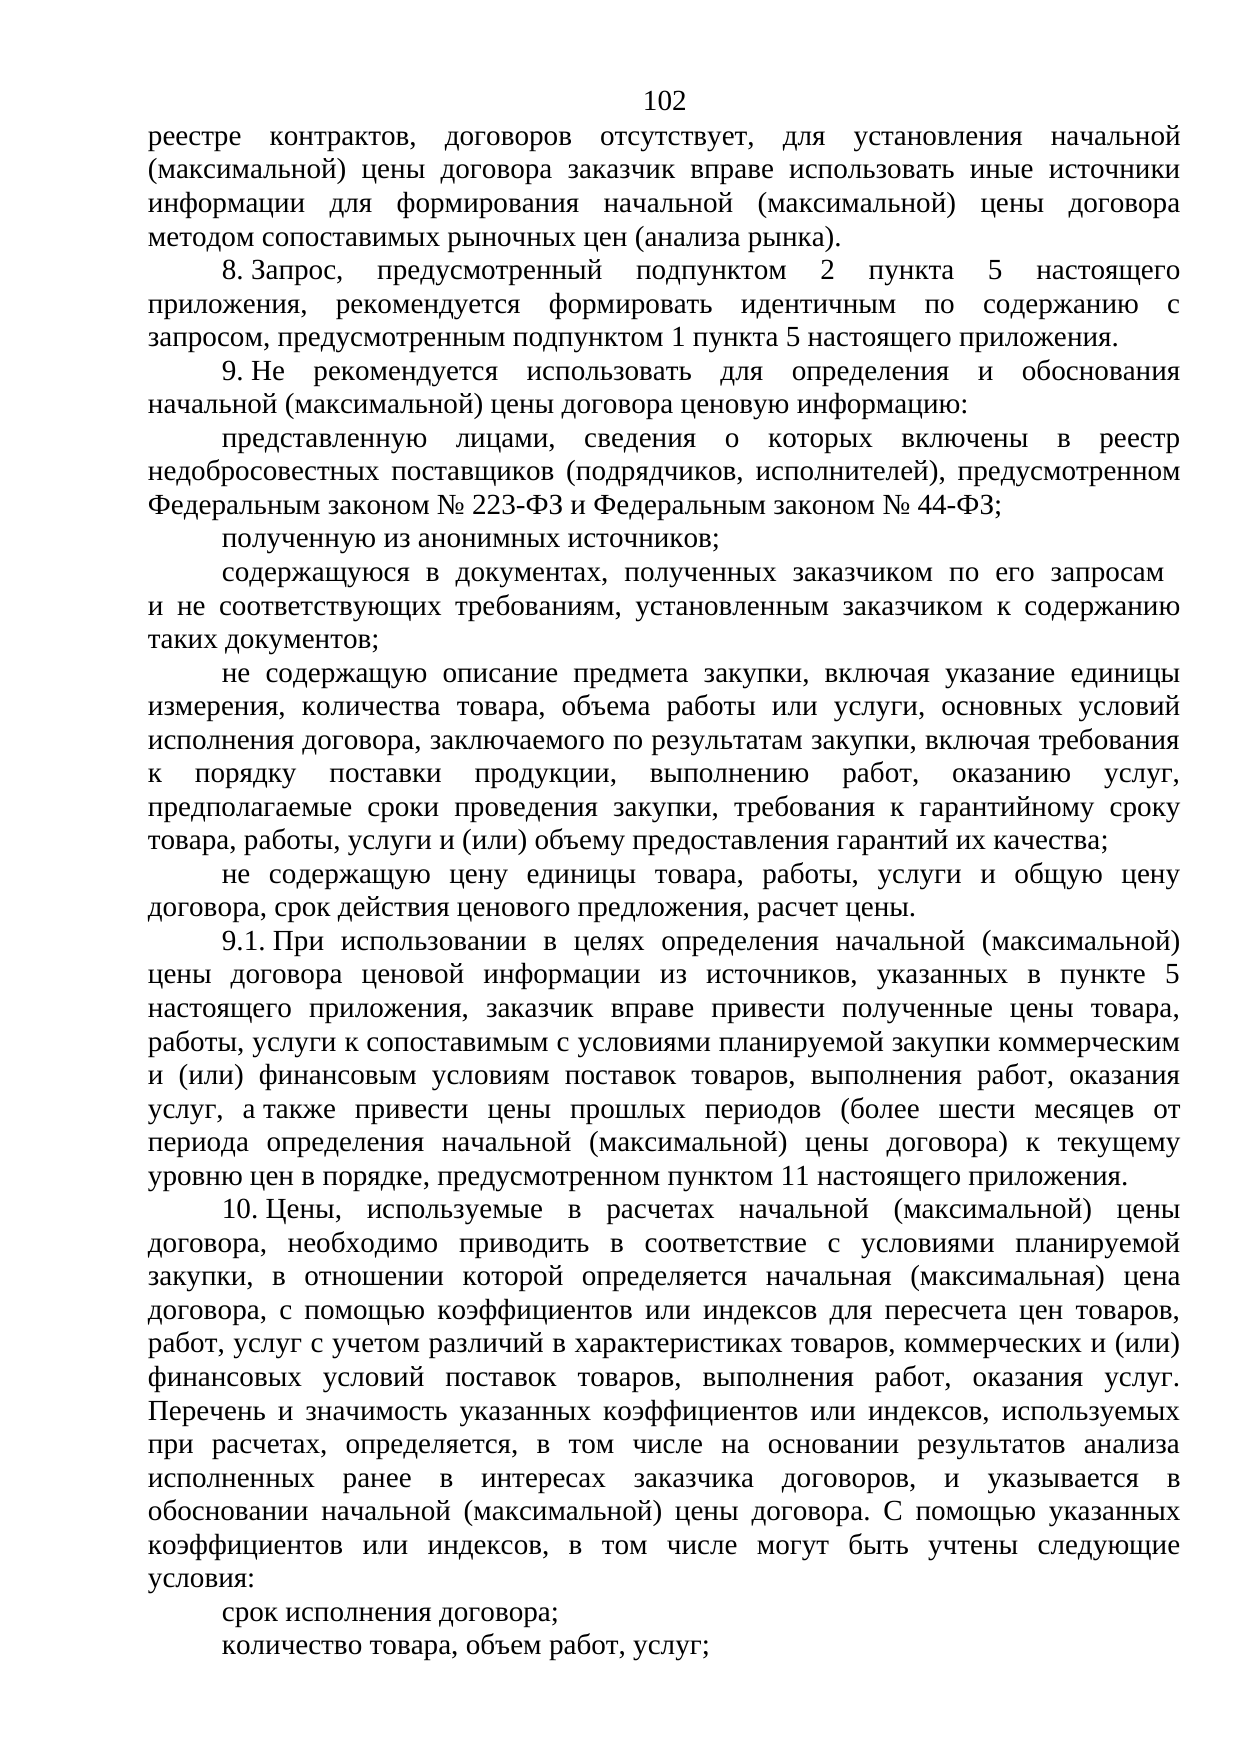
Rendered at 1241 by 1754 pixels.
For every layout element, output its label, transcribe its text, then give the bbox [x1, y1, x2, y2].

text не содержащую описание предмета закупки, включая указание единицы измерения, количества товара, объема работы или услуги, основных условий исполнения договора, заключаемого по результатам закупки, включая требования к порядку поставки продукции, выполнению работ, оказанию услуг, предполагаемые сроки проведения закупки, требования к гарантийному сроку товара, работы, услуги и (или) объему предоставления гарантий их качества; [148, 655, 1181, 856]
text количество товара, объем работ, услуг; [148, 1627, 1181, 1661]
text представленную лицами, сведения о которых включены в реестр недобросовестных поставщиков (подрядчиков, исполнителей), предусмотренном Федеральным законом № 223-ФЗ и Федеральным законом № 44-ФЗ; [148, 420, 1181, 521]
text срок исполнения договора; [148, 1594, 1181, 1627]
text содержащуюся в документах, полученных заказчиком по его запросам и не соответствующих требованиям, установленным заказчиком к содержанию таких документов; [148, 554, 1181, 655]
text 9.1. При использовании в целях определения начальной (максимальной) цены договора ценовой информации из источников, указанных в пункте 5 настоящего приложения, заказчик вправе привести полученные цены товара, работы, услуги к сопоставимым с условиями планируемой закупки коммерческим и (или) финансовым условиям поставок товаров, выполнения работ, оказания услуг, а также привести цены прошлых периодов (более шести месяцев от периода определения начальной (максимальной) цены договора) к текущему уровню цен в порядке, предусмотренном пунктом 11 настоящего приложения. [148, 923, 1181, 1191]
text не содержащую цену единицы товара, работы, услуги и общую цену договора, срок действия ценового предложения, расчет цены. [148, 856, 1181, 923]
text полученную из анонимных источников; [148, 521, 1181, 554]
text 9. Не рекомендуется использовать для определения и обоснования начальной (максимальной) цены договора ценовую информацию: [148, 353, 1181, 420]
text 10. Цены, используемые в расчетах начальной (максимальной) цены договора, необходимо приводить в соответствие с условиями планируемой закупки, в отношении которой определяется начальная (максимальная) цена договора, с помощью коэффициентов или индексов для пересчета цен товаров, работ, услуг с учетом различий в характеристиках товаров, коммерческих и (или) финансовых условий поставок товаров, выполнения работ, оказания услуг. Перечень и значимость указанных коэффициентов или индексов, используемых при расчетах, определяется, в том числе на основании результатов анализа исполненных ранее в интересах заказчика договоров, и указывается в обосновании начальной (максимальной) цены договора. С помощью указанных коэффициентов или индексов, в том числе могут быть учтены следующие условия: [148, 1191, 1181, 1594]
text реестре контрактов, договоров отсутствует, для установления начальной (максимальной) цены договора заказчик вправе использовать иные источники информации для формирования начальной (максимальной) цены договора методом сопоставимых рыночных цен (анализа рынка). [148, 118, 1181, 252]
text 8. Запрос, предусмотренный подпунктом 2 пункта 5 настоящего приложения, рекомендуется формировать идентичным по содержанию с запросом, предусмотренным подпунктом 1 пункта 5 настоящего приложения. [148, 252, 1181, 353]
